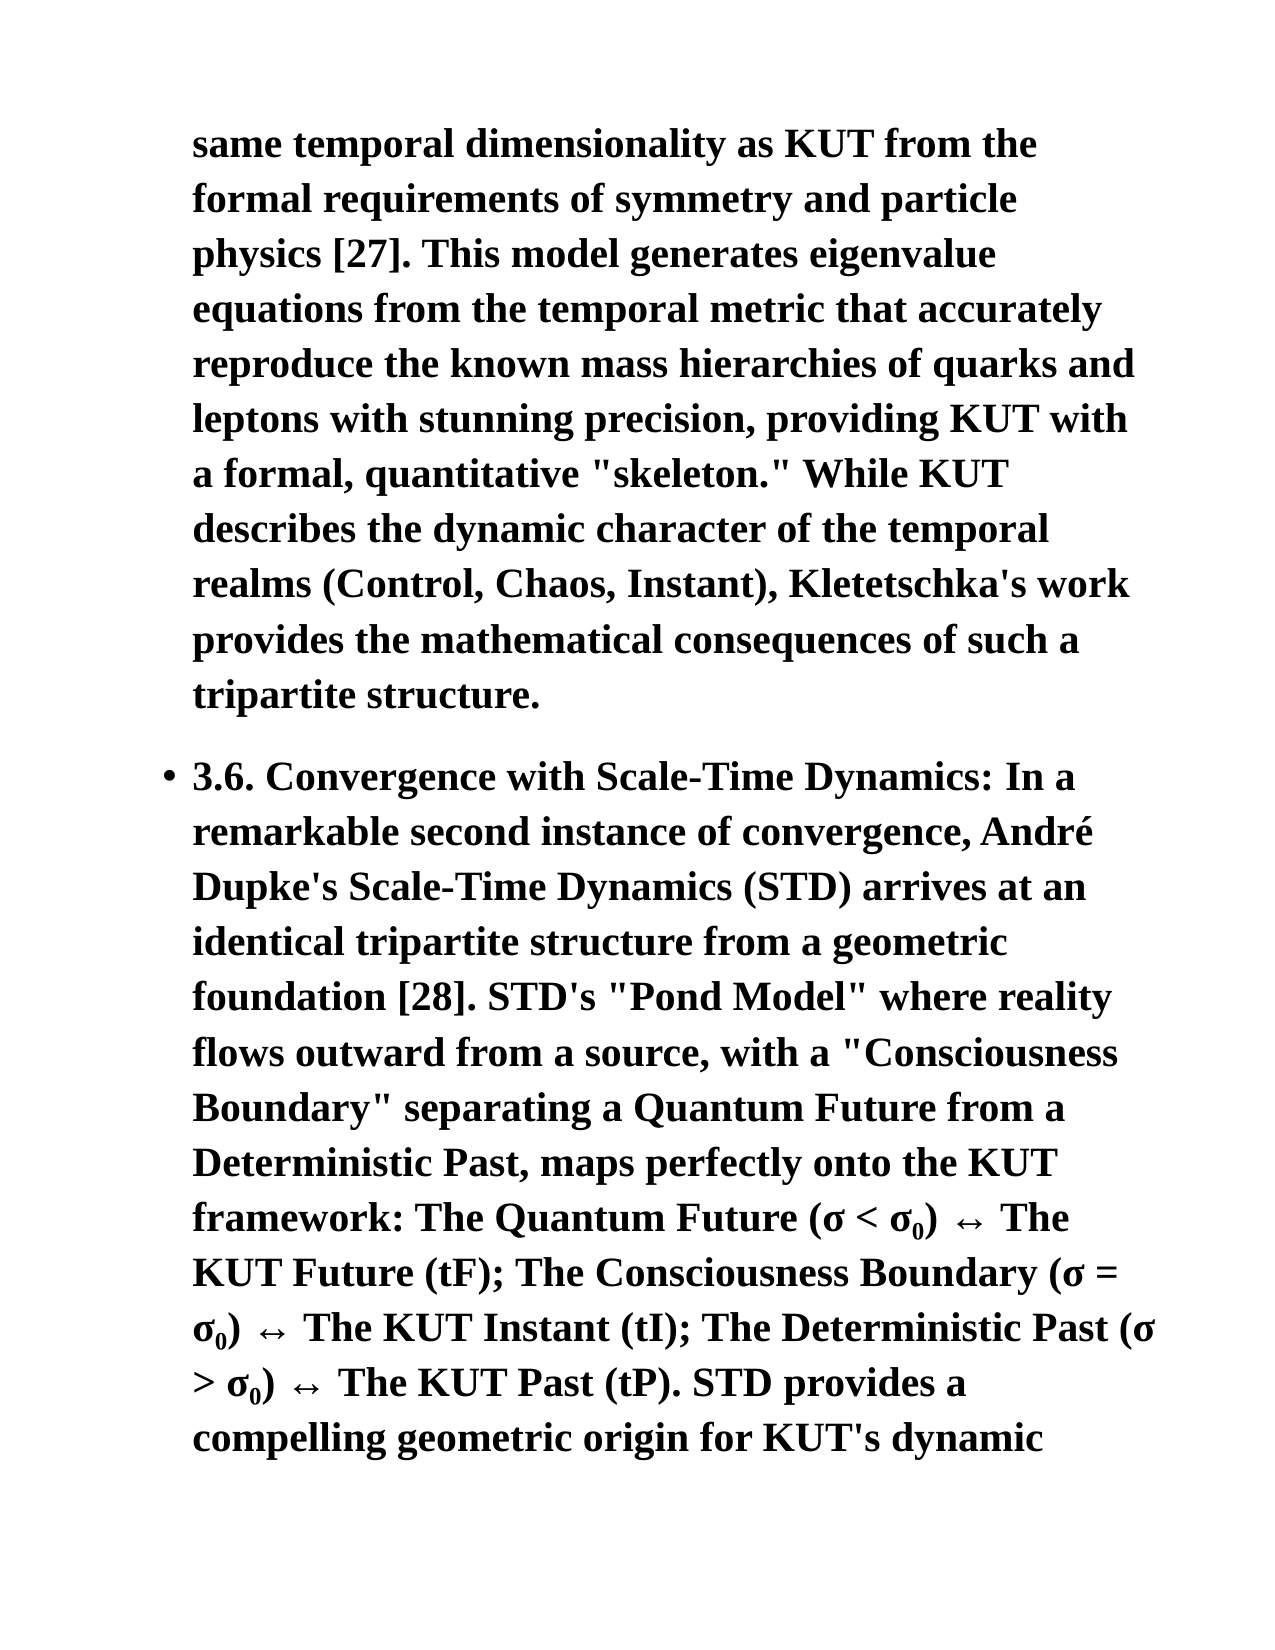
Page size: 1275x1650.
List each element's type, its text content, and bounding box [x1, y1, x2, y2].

list same temporal dimensionality as KUT from the formal requirements of symmetry and particle physics [27]. This model generates eigenvalue equations from the temporal metric that accurately reproduce the known mass hierarchies of quarks and leptons with stunning precision, providing KUT with a formal, quantitative "skeleton." While KUT describes the dynamic character of the temporal realms (Control, Chaos, Instant), Kletetschka's work provides the mathematical consequences of such a tripartite structure. [162, 118, 1157, 717]
list 3.6. Convergence with Scale-Time Dynamics: In a remarkable second instance of convergence, André Dupke's Scale-Time Dynamics (STD) arrives at an identical tripartite structure from a geometric foundation [28]. STD's "Pond Model" where reality flows outward from a source, with a "Consciousness Boundary" separating a Quantum Future from a Deterministic Past, maps perfectly onto the KUT framework: The Quantum Future (σ < σ₀) ↔ The KUT Future (tF); The Consciousness Boundary (σ = σ₀) ↔ The KUT Instant (tI); The Deterministic Past (σ > σ₀) ↔ The KUT Past (tP). STD provides a compelling geometric origin for KUT's dynamic [162, 751, 1157, 1461]
